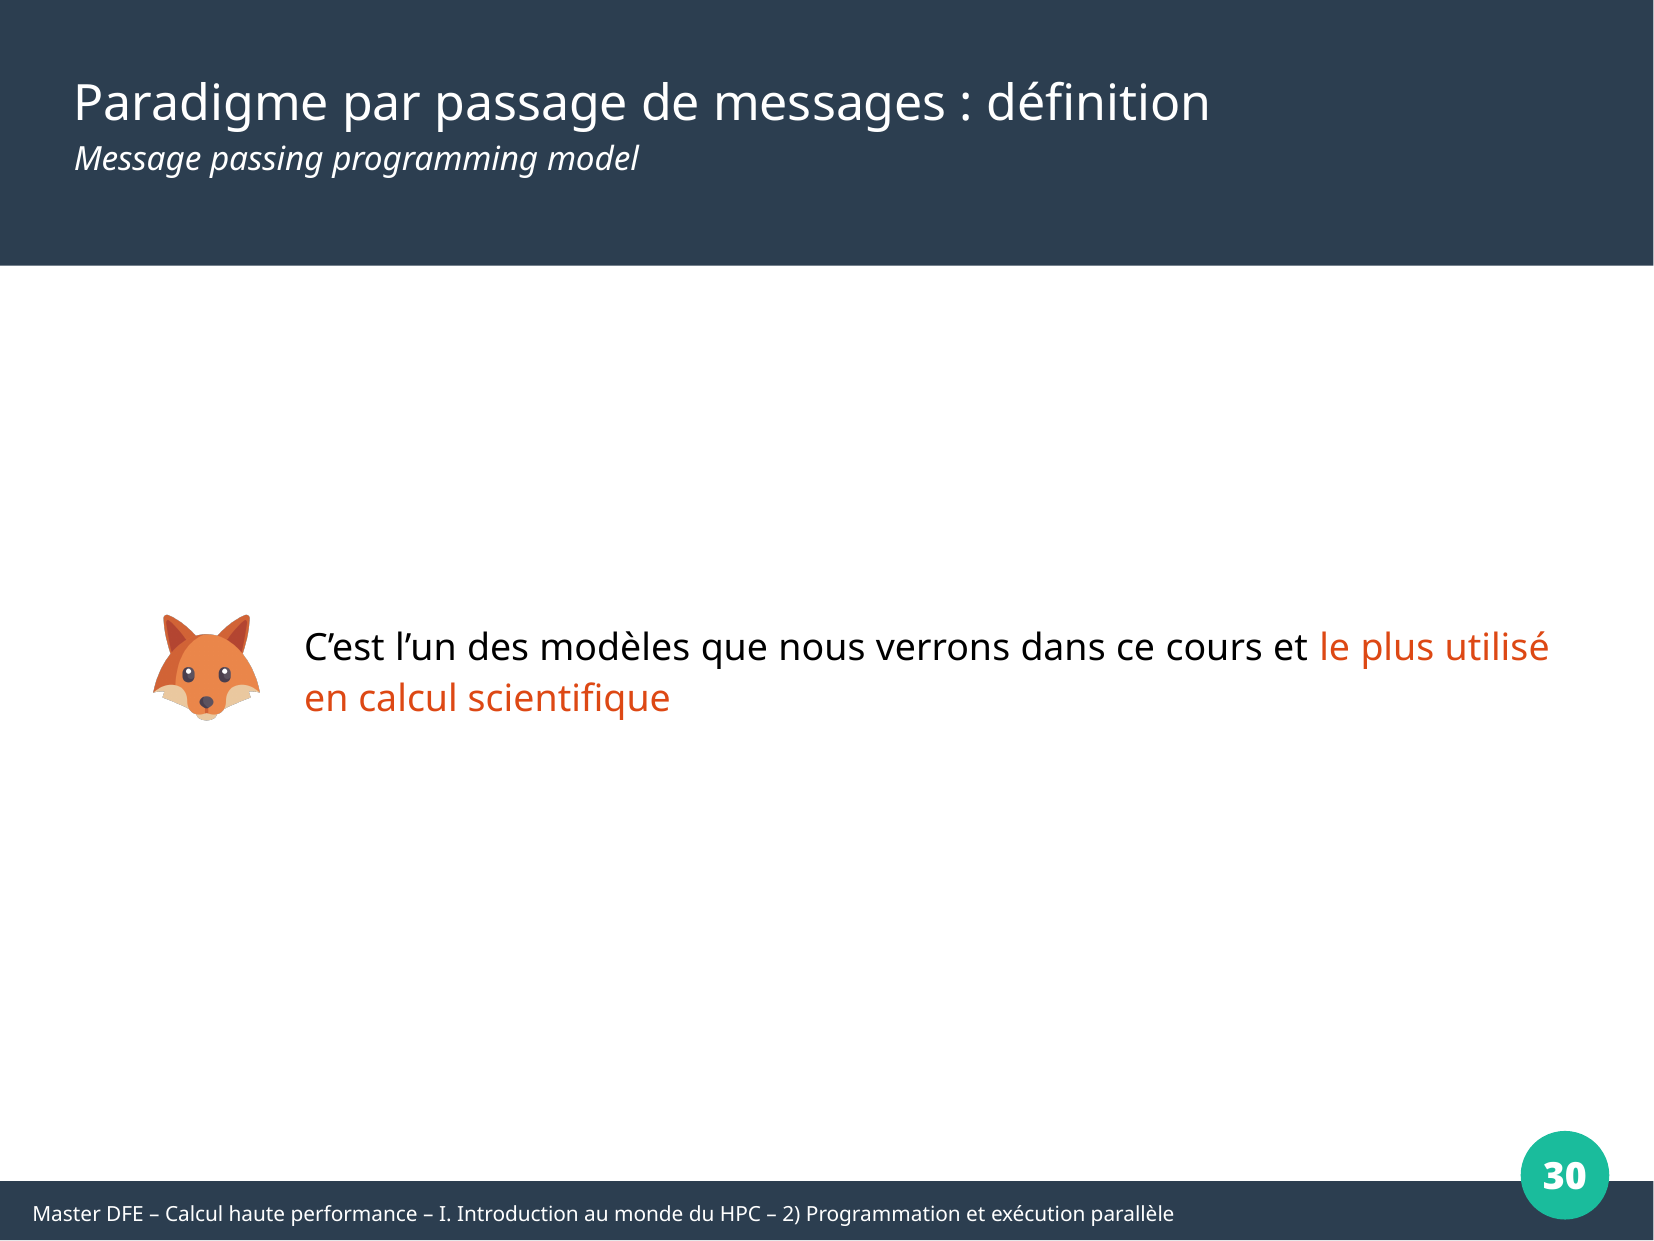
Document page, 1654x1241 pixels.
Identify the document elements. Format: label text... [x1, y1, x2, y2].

text_box C’est l’un des modèles que nous verrons dans ce cours et le plus utilisé en calcul scientifique [289, 612, 1565, 730]
picture [153, 614, 260, 721]
text_box Master DFE – Calcul haute performance – I. Introduction au monde du HPC – 2) Programmation et exécution parallèle [17, 1191, 1436, 1235]
text_box Paradigme par passage de messages : définition Message passing programming model [59, 59, 1619, 209]
